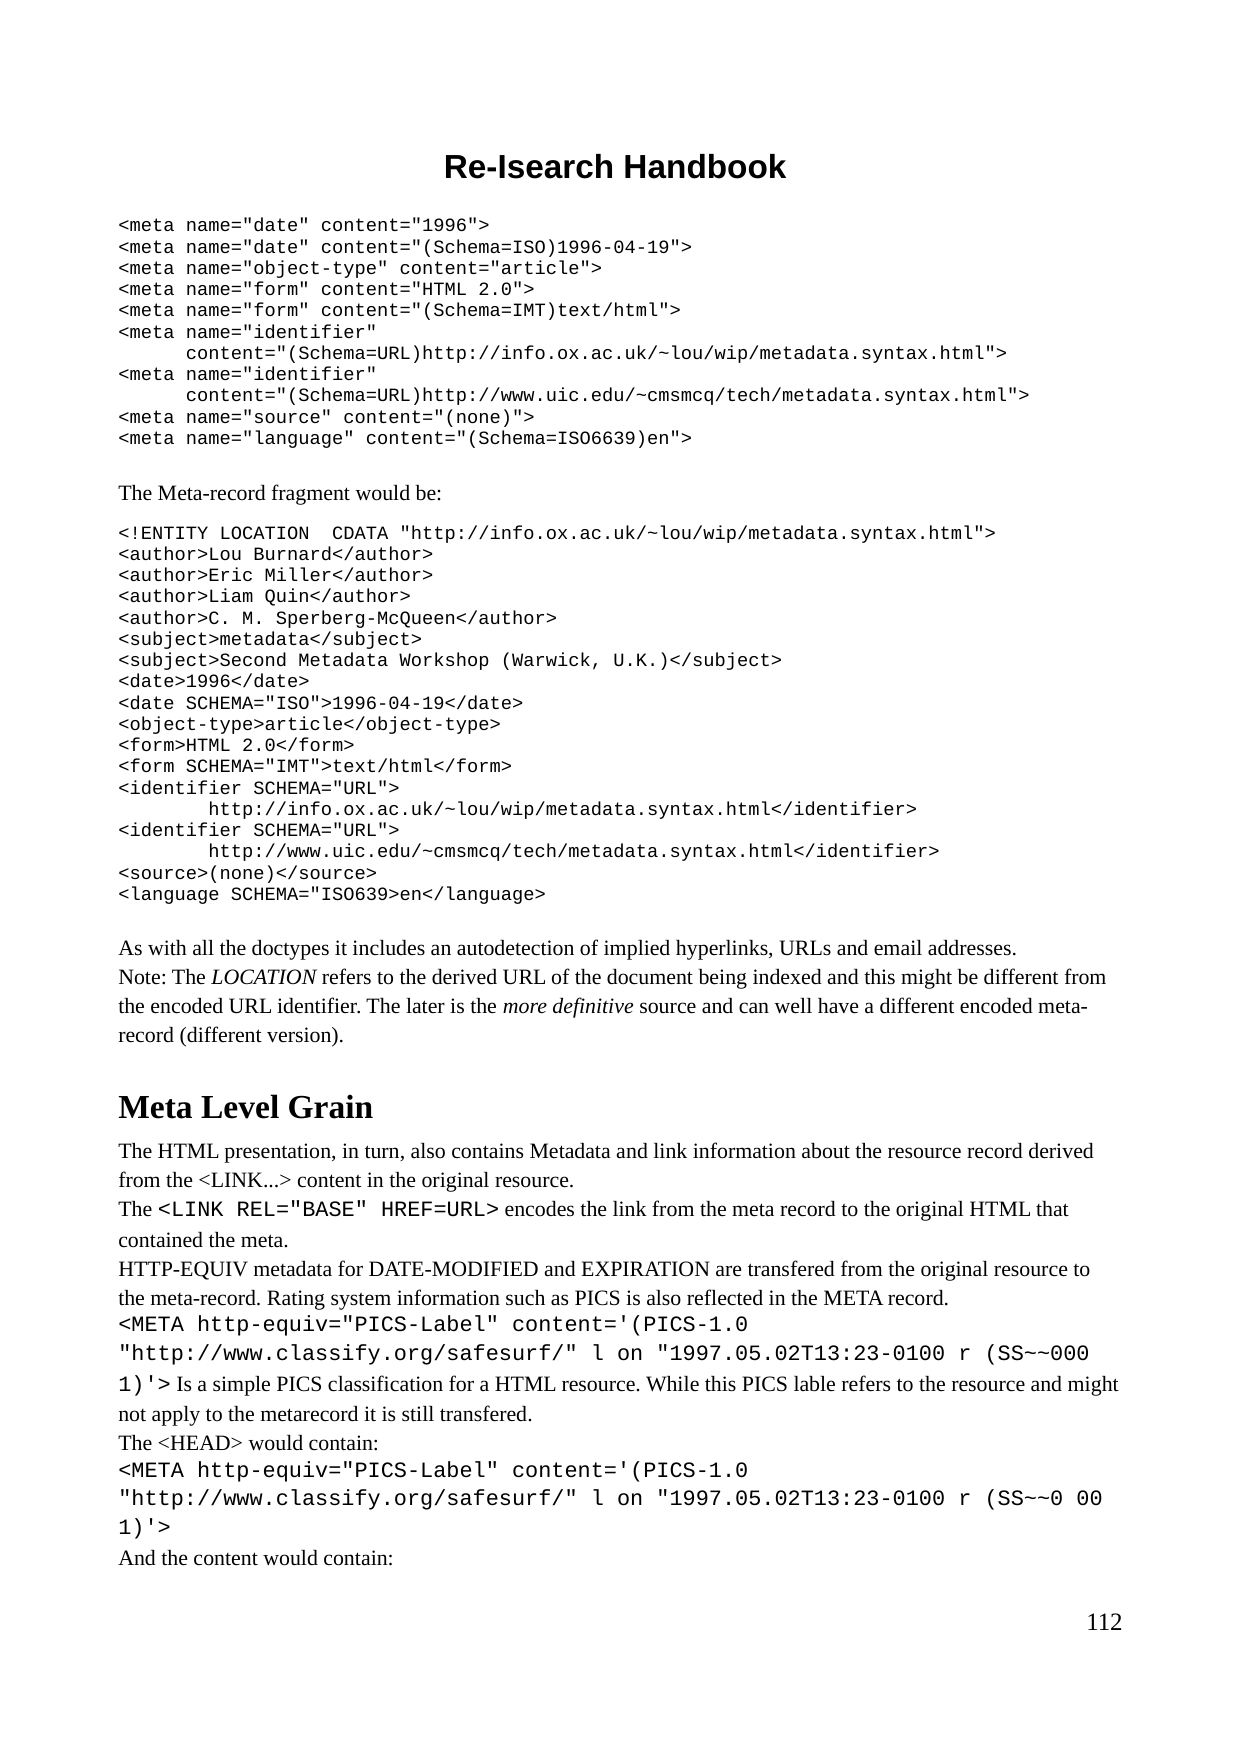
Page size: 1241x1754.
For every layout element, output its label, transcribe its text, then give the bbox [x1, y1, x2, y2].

text <form SCHEMA="IMT">text/html</form> [118, 757, 1122, 778]
text <subject>metadata</subject> [118, 630, 1122, 651]
text <identifier SCHEMA="URL"> [118, 778, 1122, 800]
text <meta name="language" content="(Schema=ISO6639)en"> [118, 429, 1122, 450]
text content="(Schema=URL)http://info.ox.ac.uk/~lou/wip/metadata.syntax.html"> [118, 344, 1122, 365]
text Note: The LOCATION refers to the derived URL of the document being indexed and this might be different from the encoded URL identifier. The later is the more definitive source and can well have a different encoded meta-record (different version). [118, 964, 1122, 1047]
text <meta name="object-type" content="article"> [118, 259, 1122, 280]
subtitle Meta Level Grain [118, 1087, 1122, 1126]
text http://info.ox.ac.uk/~lou/wip/metadata.syntax.html</identifier> [118, 800, 1122, 821]
text <date SCHEMA="ISO">1996-04-19</date> [118, 693, 1122, 715]
text <source>(none)</source> [118, 863, 1122, 885]
text The HTML presentation, in turn, also contains Metadata and link information about the resource record derived from the <LINK...> content in the original resource. [118, 1138, 1122, 1192]
text content="(Schema=URL)http://www.uic.edu/~cmsmcq/tech/metadata.syntax.html"> [118, 386, 1122, 407]
text <meta name="date" content="(Schema=ISO)1996-04-19"> [118, 237, 1122, 259]
text <!ENTITY LOCATION CDATA "http://info.ox.ac.uk/~lou/wip/metadata.syntax.html"> [118, 523, 1122, 545]
text <meta name="source" content="(none)"> [118, 407, 1122, 429]
text The <HEAD> would contain: <META http-equiv="PICS-Label" content='(PICS-1.0 "http://www.classify.org/safesurf/" l on "1997.05.02T13:23-0100 r (SS~~0 00 1)'> And the content would contain: [118, 1430, 1122, 1570]
text As with all the doctypes it includes an autodetection of implied hyperlinks, URLs and email addresses. [118, 935, 1122, 961]
text <date>1996</date> [118, 672, 1122, 693]
text http://www.uic.edu/~cmsmcq/tech/metadata.syntax.html</identifier> [118, 842, 1122, 863]
text <meta name="identifier" [118, 322, 1122, 344]
text <object-type>article</object-type> [118, 715, 1122, 736]
text <subject>Second Metadata Workshop (Warwick, U.K.)</subject> [118, 651, 1122, 672]
text <meta name="form" content="(Schema=IMT)text/html"> [118, 301, 1122, 322]
text <author>C. M. Sperberg-McQueen</author> [118, 608, 1122, 630]
text <form>HTML 2.0</form> [118, 736, 1122, 757]
text <meta name="date" content="1996"> [118, 216, 1122, 237]
text <meta name="form" content="HTML 2.0"> [118, 280, 1122, 301]
text <meta name="identifier" [118, 365, 1122, 386]
text <author>Liam Quin</author> [118, 587, 1122, 608]
text <identifier SCHEMA="URL"> [118, 821, 1122, 842]
text <author>Lou Burnard</author> [118, 545, 1122, 566]
text The Meta-record fragment would be: [118, 479, 1122, 505]
text HTTP-EQUIV metadata for DATE-MODIFIED and EXPIRATION are transfered from the original resource to the meta-record. Rating system information such as PICS is also reflected in the META record. <META http-equiv="PICS-Label" content='(PICS-1.0 "http://www.classify.org/safesurf/" l on "1997.05.02T13:23-0100 r (SS~~000 1)'> Is a simple PICS classification for a HTML resource. While this PICS lable refers to the resource and might not apply to the metarecord it is still transfered. [118, 1256, 1122, 1427]
text The <LINK REL="BASE" HREF=URL> encodes the link from the meta record to the original HTML that contained the meta. [118, 1196, 1122, 1252]
text <author>Eric Miller</author> [118, 566, 1122, 587]
text <language SCHEMA="ISO639>en</language> [118, 885, 1122, 906]
